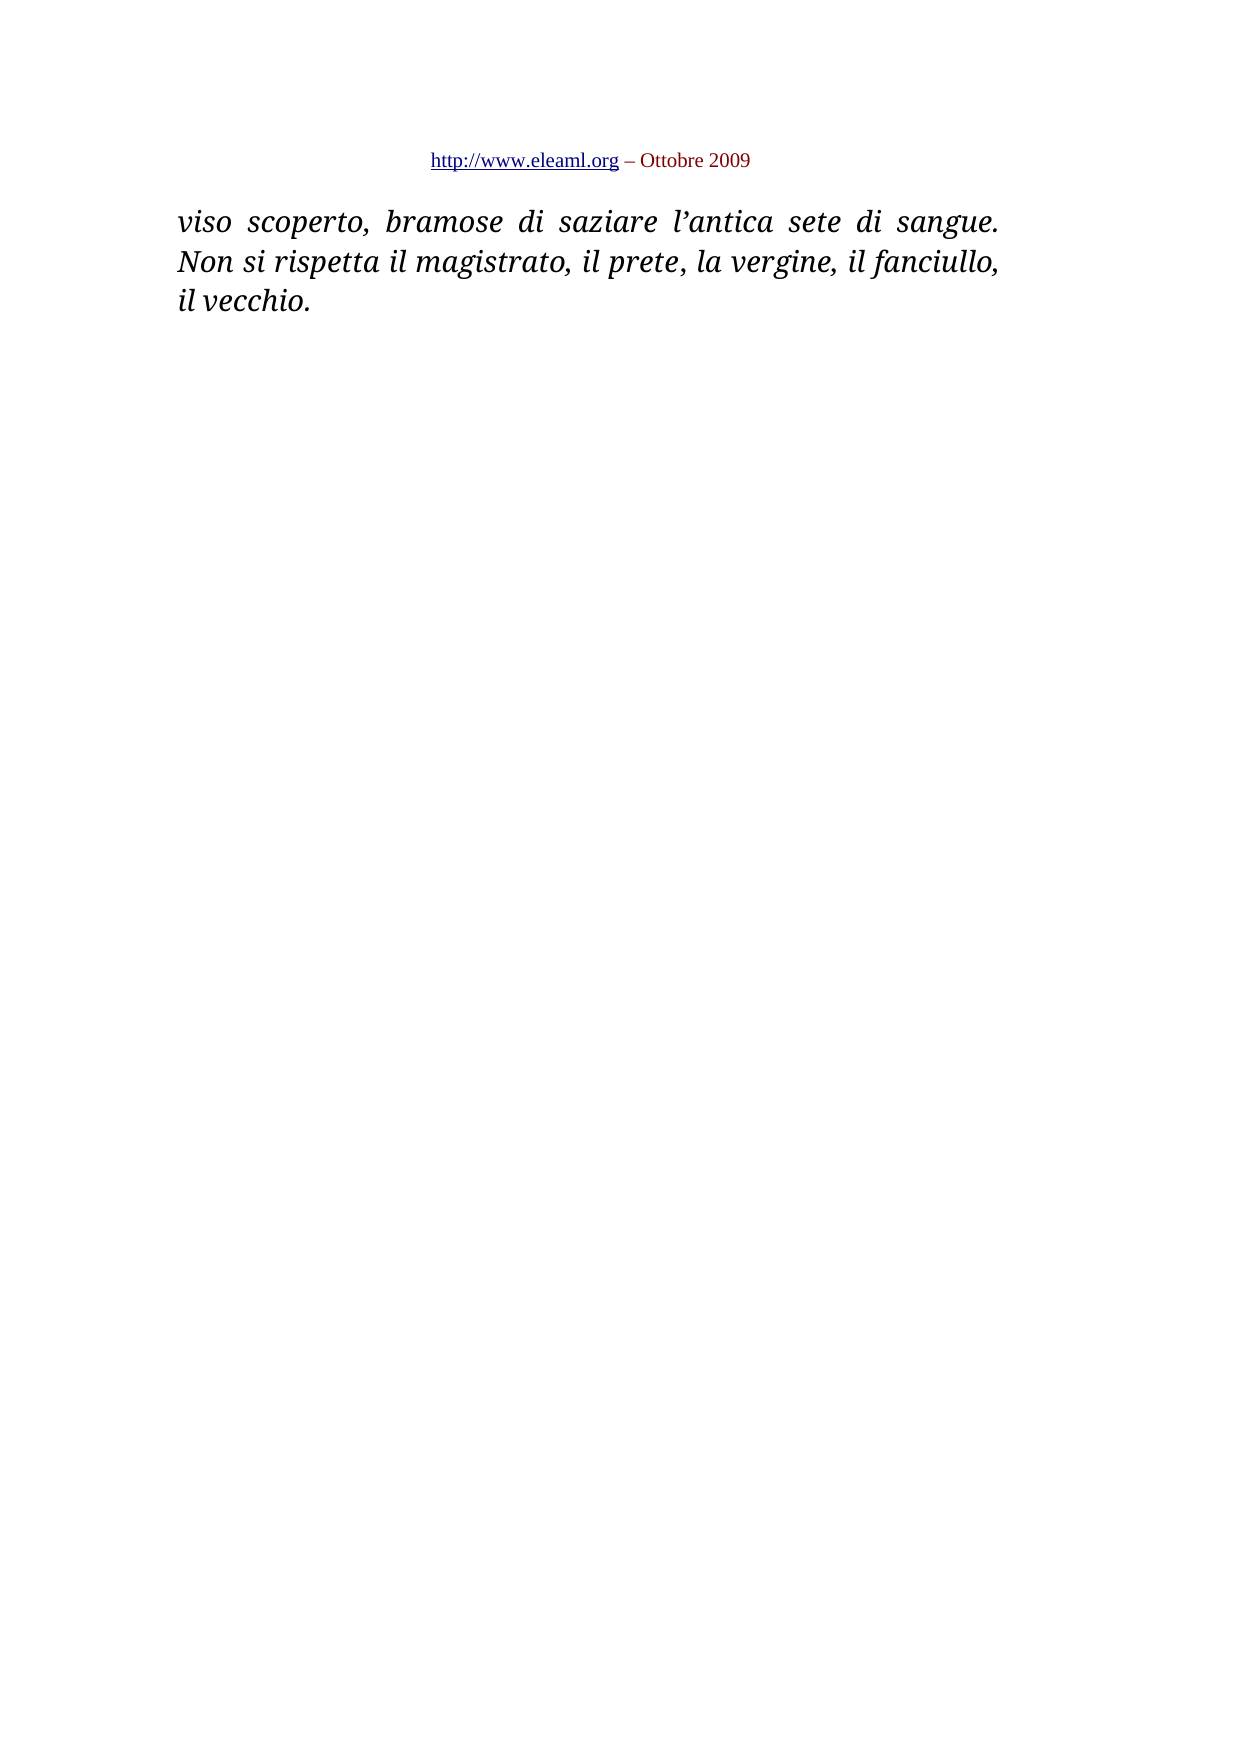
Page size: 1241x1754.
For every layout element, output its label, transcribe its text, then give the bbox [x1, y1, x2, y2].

text viso scoperto, bramose di saziare l’antica sete di sangue. Non si rispetta il magistrato, il prete, la vergine, il fanciullo, il vecchio. [177, 201, 1004, 320]
